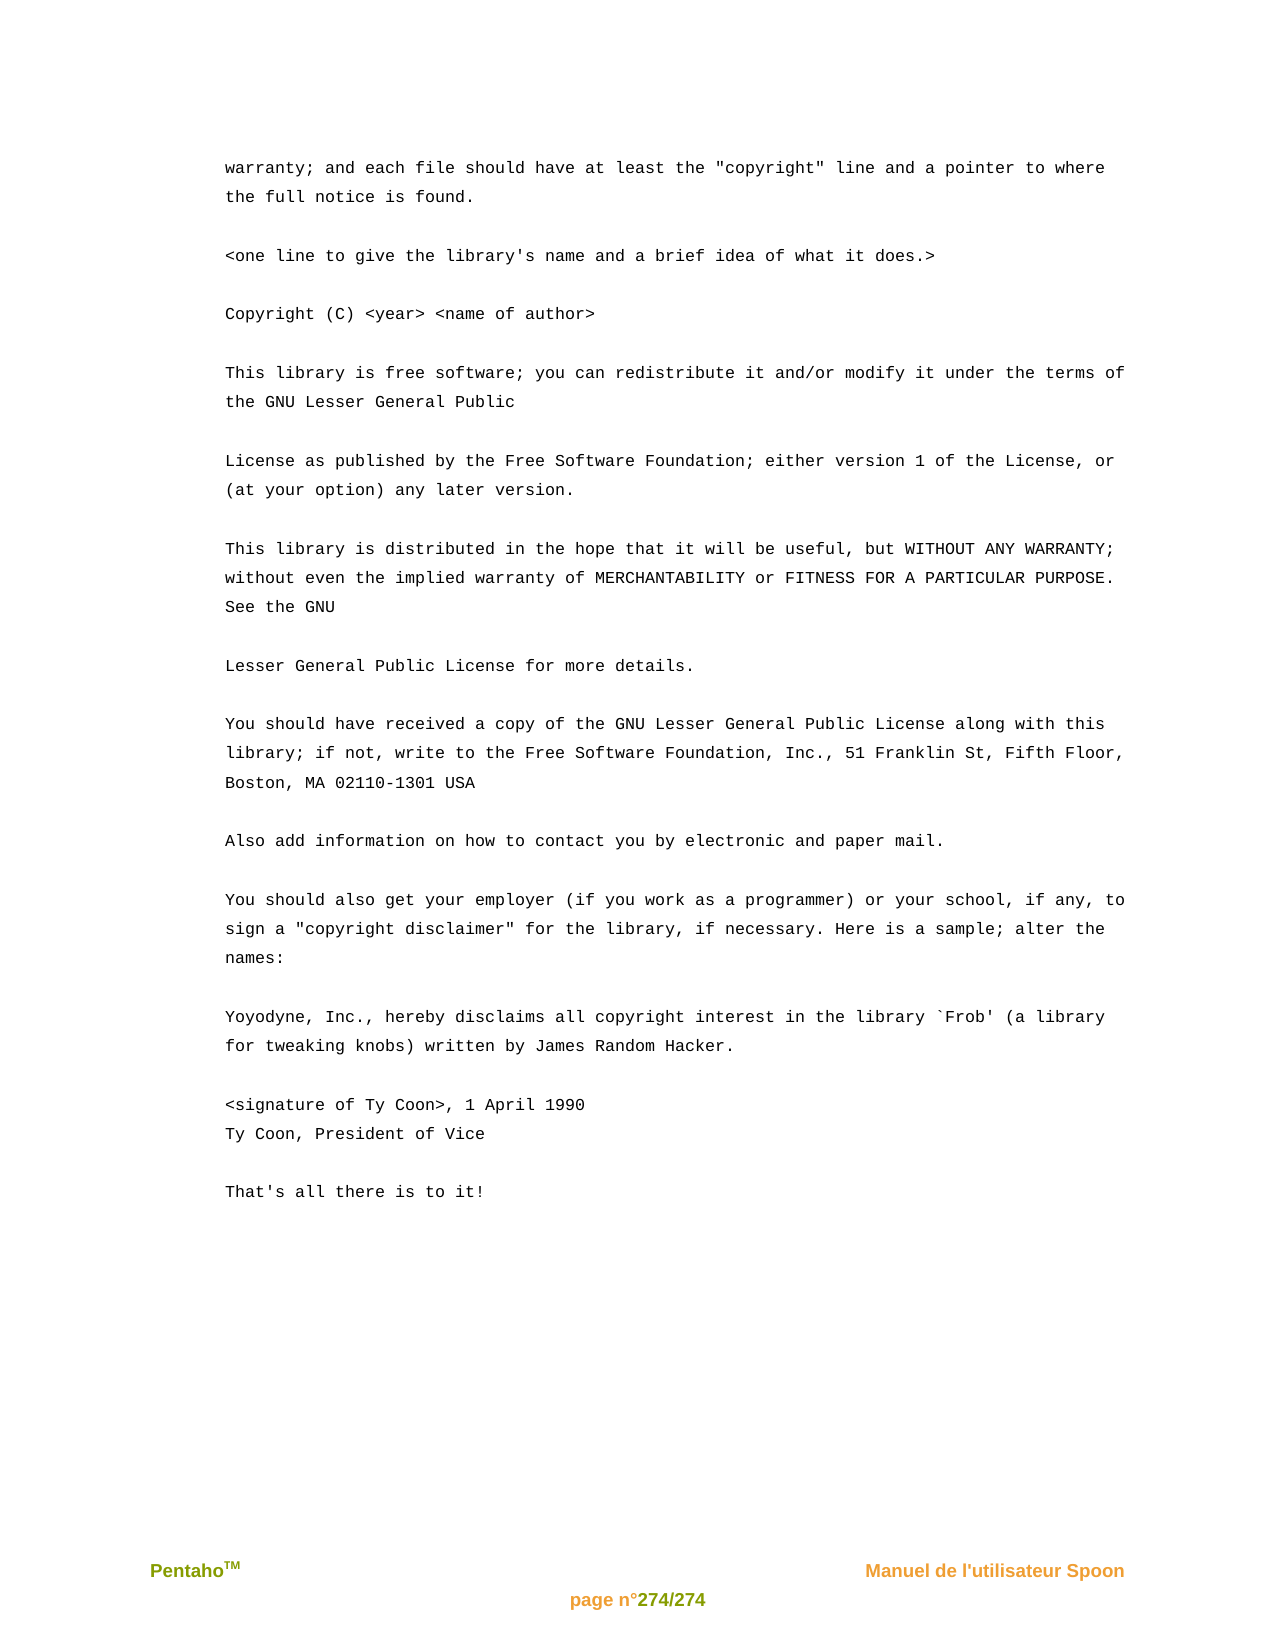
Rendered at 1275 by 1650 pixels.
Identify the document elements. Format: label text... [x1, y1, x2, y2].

text <signature of Ty Coon>, 1 April 1990 Ty Coon, President of Vice [225, 1087, 1125, 1145]
text License as published by the Free Software Foundation; either version 1 of the License, or (at your option) any later version. [225, 443, 1125, 501]
text You should also get your employer (if you work as a programmer) or your school, if any, to sign a "copyright disclaimer" for the library, if necessary. Here is a sample; alter the names: [225, 882, 1125, 969]
text Copyright (C) <year> <name of author> [225, 296, 1125, 326]
text warranty; and each file should have at least the "copyright" line and a pointer to where the full notice is found. [225, 150, 1125, 208]
text Also add information on how to contact you by electronic and paper mail. [225, 823, 1125, 852]
text This library is distributed in the hope that it will be useful, but WITHOUT ANY WARRANTY; without even the implied warranty of MERCHANTABILITY or FITNESS FOR A PARTICULAR PURPOSE. See the GNU [225, 531, 1125, 618]
text You should have received a copy of the GNU Lesser General Public License along with this library; if not, write to the Free Software Foundation, Inc., 51 Franklin St, Fifth Floor, Boston, MA 02110-1301 USA [225, 706, 1125, 794]
text Yoyodyne, Inc., hereby disclaims all copyright interest in the library `Frob' (a library for tweaking knobs) written by James Random Hacker. [225, 999, 1125, 1057]
text That's all there is to it! [225, 1174, 1125, 1204]
text This library is free software; you can redistribute it and/or modify it under the terms of the GNU Lesser General Public [225, 355, 1125, 413]
text Lesser General Public License for more details. [225, 648, 1125, 677]
text <one line to give the library's name and a brief idea of what it does.> [225, 238, 1125, 267]
